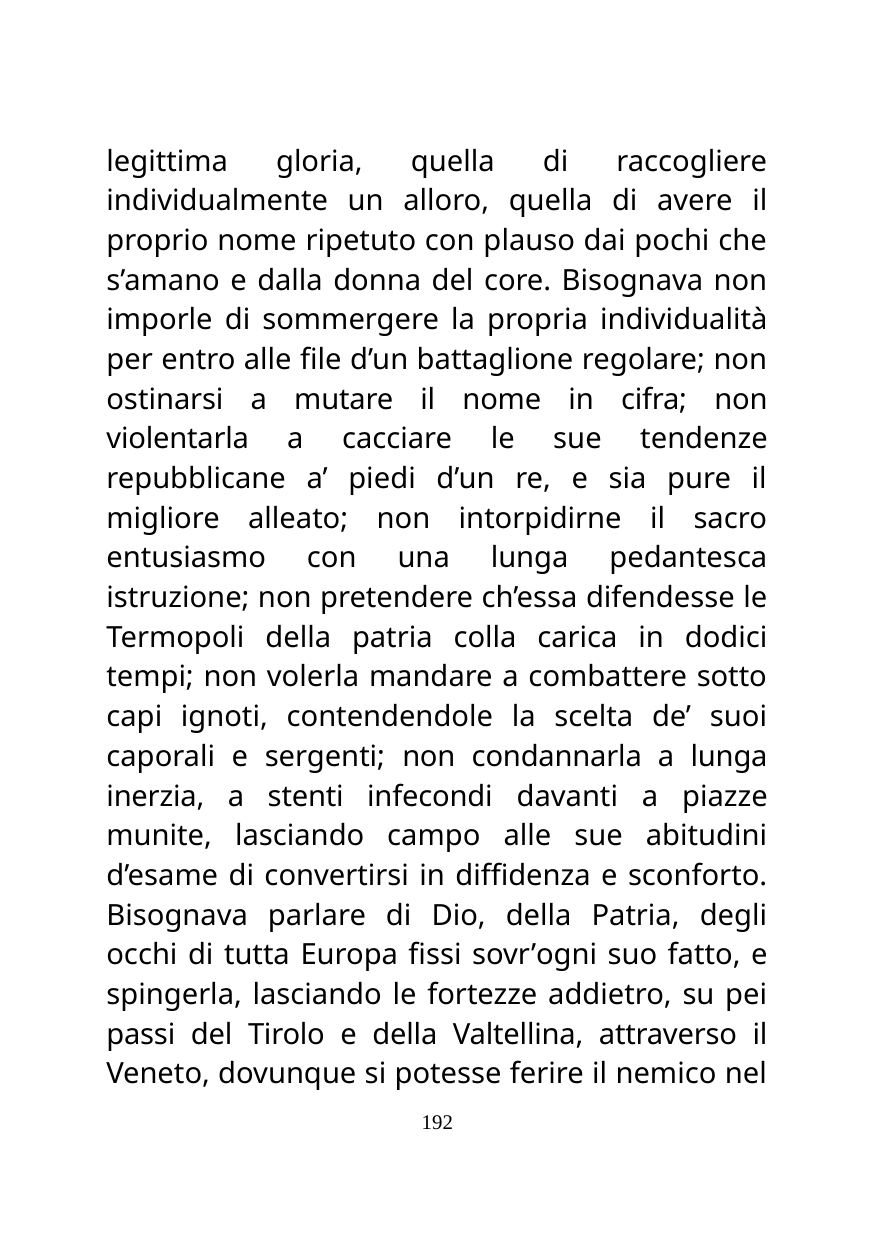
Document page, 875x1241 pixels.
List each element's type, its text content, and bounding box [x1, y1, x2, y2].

text legittima gloria, quella di raccogliere individualmente un alloro, quella di avere il proprio nome ripetuto con plauso dai pochi che s’amano e dalla donna del core. Bisognava non imporle di sommergere la propria individualità per entro alle file d’un battaglione regolare; non ostinarsi a mutare il nome in cifra; non violentarla a cacciare le sue tendenze repubblicane a’ piedi d’un re, e sia pure il migliore alleato; non intorpidirne il sacro entusiasmo con una lunga pedantesca istruzione; non pretendere ch’essa difendesse le Termopoli della patria colla carica in dodici tempi; non volerla mandare a combattere sotto capi ignoti, contendendole la scelta de’ suoi caporali e sergenti; non condannarla a lunga inerzia, a stenti infecondi davanti a piazze munite, lasciando campo alle sue abitudini d’esame di convertirsi in diffidenza e sconforto. Bisognava parlare di Dio, della Patria, degli occhi di tutta Europa fissi sovr’ogni suo fatto, e spingerla, lasciando le fortezze addietro, su pei passi del Tirolo e della Valtellina, attraverso il Veneto, dovunque si potesse ferire il nemico nel [106, 140, 768, 1092]
